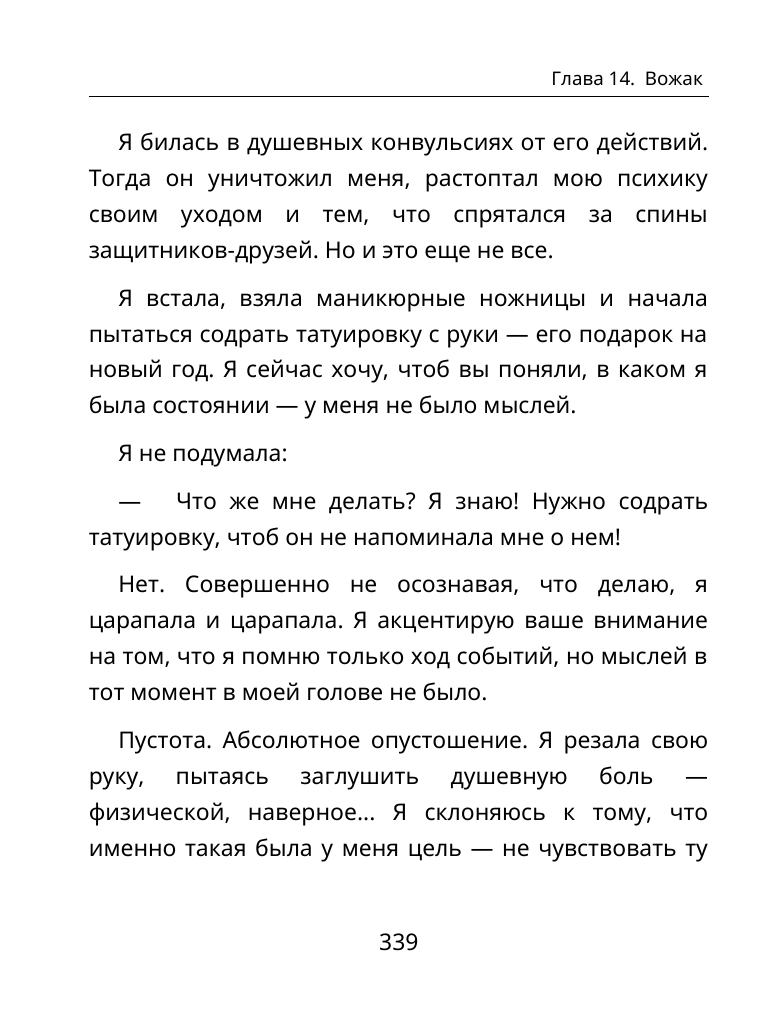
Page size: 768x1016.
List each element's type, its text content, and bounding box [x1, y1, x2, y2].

text Пустота. Абсолютное опустошение. Я резала свою руку, пытаясь заглушить душевную боль — физической, наверное... Я склоняюсь к тому, что именно такая была у меня цель — не чувствовать ту [88, 724, 709, 863]
text Я не подумала: [88, 437, 709, 468]
text Нет. Совершенно не осознавая, что делаю, я царапала и царапала. Я акцентирую ваше внимание на том, что я помню только ход событий, но мыслей в тот момент в моей голове не было. [88, 568, 709, 707]
text Я билась в душевных конвульсиях от его действий. Тогда он уничтожил меня, растоптал мою психику своим уходом и тем, что спрятался за спины защитников-друзей. Но и это еще не все. [88, 126, 709, 265]
list Что же мне делать? Я знаю! Нужно содрать татуировку, чтоб он не напоминала мне о нем! [88, 485, 709, 552]
text Я встала, взяла маникюрные ножницы и начала пытаться содрать татуировку с руки — его подарок на новый год. Я сейчас хочу, чтоб вы поняли, в каком я была состоянии — у меня не было мыслей. [88, 282, 709, 421]
